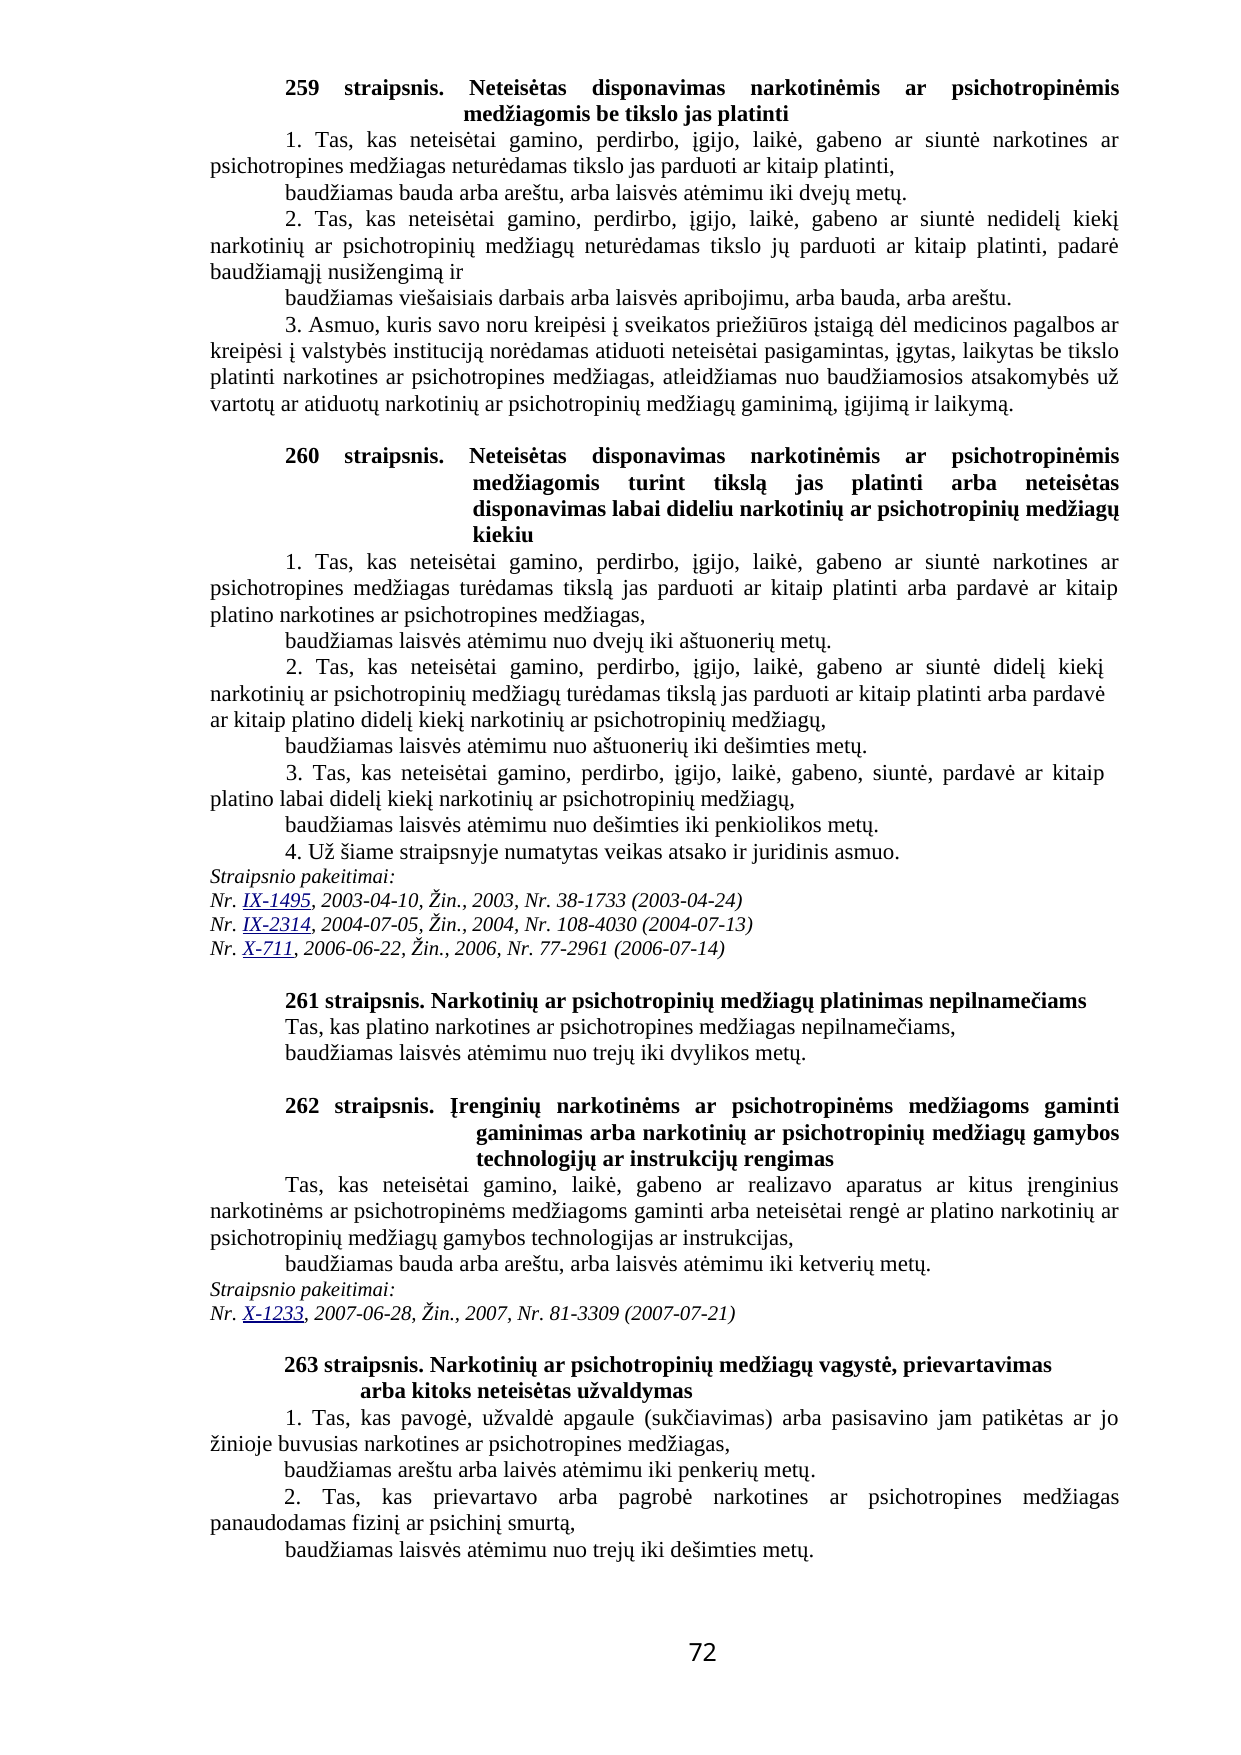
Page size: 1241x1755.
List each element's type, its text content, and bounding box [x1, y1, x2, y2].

text arba kitoks neteisėtas užvaldymas [210, 1377, 1120, 1404]
text 2. Tas, kas neteisėtai gamino, perdirbo, įgijo, laikė, gabeno ar siuntė didelį kiekį narkotinių ar psichotropinių medžiagų turėdamas tikslą jas parduoti ar kitaip platinti arba pardavė ar kitaip platino didelį kiekį narkotinių ar psichotropinių medžiagų, [210, 653, 1106, 732]
text baudžiamas laisvės atėmimu nuo trejų iki dešimties metų. [210, 1536, 1120, 1562]
text Nr. X-1233, 2007-06-28, Žin., 2007, Nr. 81-3309 (2007-07-21) [210, 1301, 1120, 1325]
text baudžiamas laisvės atėmimu nuo dvejų iki aštuonerių metų. [210, 627, 1120, 653]
text 259 straipsnis. Neteisėtas disponavimas narkotinėmis ar psichotropinėmis medžiagomis be tikslo jas platinti [285, 73, 1120, 126]
text 1. Tas, kas neteisėtai gamino, perdirbo, įgijo, laikė, gabeno ar siuntė narkotines ar psichotropines medžiagas turėdamas tikslą jas parduoti ar kitaip platinti arba pardavė ar kitaip platino narkotines ar psichotropines medžiagas, [210, 548, 1120, 627]
text 4. Už šiame straipsnyje numatytas veikas atsako ir juridinis asmuo. [210, 838, 1120, 864]
text baudžiamas laisvės atėmimu nuo dešimties iki penkiolikos metų. [210, 811, 1120, 838]
text baudžiamas viešaisiais darbais arba laisvės apribojimu, arba bauda, arba areštu. [210, 284, 1120, 311]
text 3. Asmuo, kuris savo noru kreipėsi į sveikatos priežiūros įstaigą dėl medicinos pagalbos ar kreipėsi į valstybės instituciją norėdamas atiduoti neteisėtai pasigamintas, įgytas, laikytas be tikslo platinti narkotines ar psichotropines medžiagas, atleidžiamas nuo baudžiamosios atsakomybės už vartotų ar atiduotų narkotinių ar psichotropinių medžiagų gaminimą, įgijimą ir laikymą. [210, 311, 1120, 416]
text baudžiamas bauda arba areštu, arba laisvės atėmimu iki ketverių metų. [210, 1250, 1120, 1277]
text baudžiamas laisvės atėmimu nuo trejų iki dvylikos metų. [210, 1039, 1120, 1066]
text Tas, kas platino narkotines ar psichotropines medžiagas nepilnamečiams, [210, 1013, 1120, 1039]
text Tas, kas neteisėtai gamino, laikė, gabeno ar realizavo aparatus ar kitus įrenginius narkotinėms ar psichotropinėms medžiagoms gaminti arba neteisėtai rengė ar platino narkotinių ar psichotropinių medžiagų gamybos technologijas ar instrukcijas, [210, 1171, 1120, 1250]
text 260 straipsnis. Neteisėtas disponavimas narkotinėmis ar psichotropinėmis medžiagomis turint tikslą jas platinti arba neteisėtas disponavimas labai dideliu narkotinių ar psichotropinių medžiagų kiekiu [285, 442, 1120, 548]
text 2. Tas, kas neteisėtai gamino, perdirbo, įgijo, laikė, gabeno ar siuntė nedidelį kiekį narkotinių ar psichotropinių medžiagų neturėdamas tikslo jų parduoti ar kitaip platinti, padarė baudžiamąjį nusižengimą ir [210, 205, 1120, 284]
text baudžiamas bauda arba areštu, arba laisvės atėmimu iki dvejų metų. [210, 179, 1120, 205]
text baudžiamas laisvės atėmimu nuo aštuonerių iki dešimties metų. [210, 732, 1120, 759]
text 263 straipsnis. Narkotinių ar psichotropinių medžiagų vagystė, prievartavimas [210, 1351, 1120, 1377]
text Nr. X-711, 2006-06-22, Žin., 2006, Nr. 77-2961 (2006-07-14) [210, 936, 1120, 960]
text 3. Tas, kas neteisėtai gamino, perdirbo, įgijo, laikė, gabeno, siuntė, pardavė ar kitaip platino labai didelį kiekį narkotinių ar psichotropinių medžiagų, [210, 759, 1106, 811]
text Nr. IX-1495, 2003-04-10, Žin., 2003, Nr. 38-1733 (2003-04-24) [210, 888, 1120, 912]
text 2. Tas, kas prievartavo arba pagrobė narkotines ar psichotropines medžiagas panaudodamas fizinį ar psichinį smurtą, [210, 1483, 1120, 1536]
text 262 straipsnis. Įrenginių narkotinėms ar psichotropinėms medžiagoms gaminti gaminimas arba narkotinių ar psichotropinių medžiagų gamybos technologijų ar instrukcijų rengimas [285, 1092, 1120, 1171]
text Nr. IX-2314, 2004-07-05, Žin., 2004, Nr. 108-4030 (2004-07-13) [210, 912, 1120, 936]
text baudžiamas areštu arba laivės atėmimu iki penkerių metų. [210, 1457, 1120, 1483]
text 1. Tas, kas pavogė, užvaldė apgaule (sukčiavimas) arba pasisavino jam patikėtas ar jo žinioje buvusias narkotines ar psichotropines medžiagas, [210, 1404, 1120, 1457]
text 1. Tas, kas neteisėtai gamino, perdirbo, įgijo, laikė, gabeno ar siuntė narkotines ar psichotropines medžiagas neturėdamas tikslo jas parduoti ar kitaip platinti, [210, 126, 1120, 179]
text Straipsnio pakeitimai: [210, 1277, 1120, 1301]
text Straipsnio pakeitimai: [210, 864, 1120, 888]
text 261 straipsnis. Narkotinių ar psichotropinių medžiagų platinimas nepilnamečiams [285, 987, 1120, 1013]
